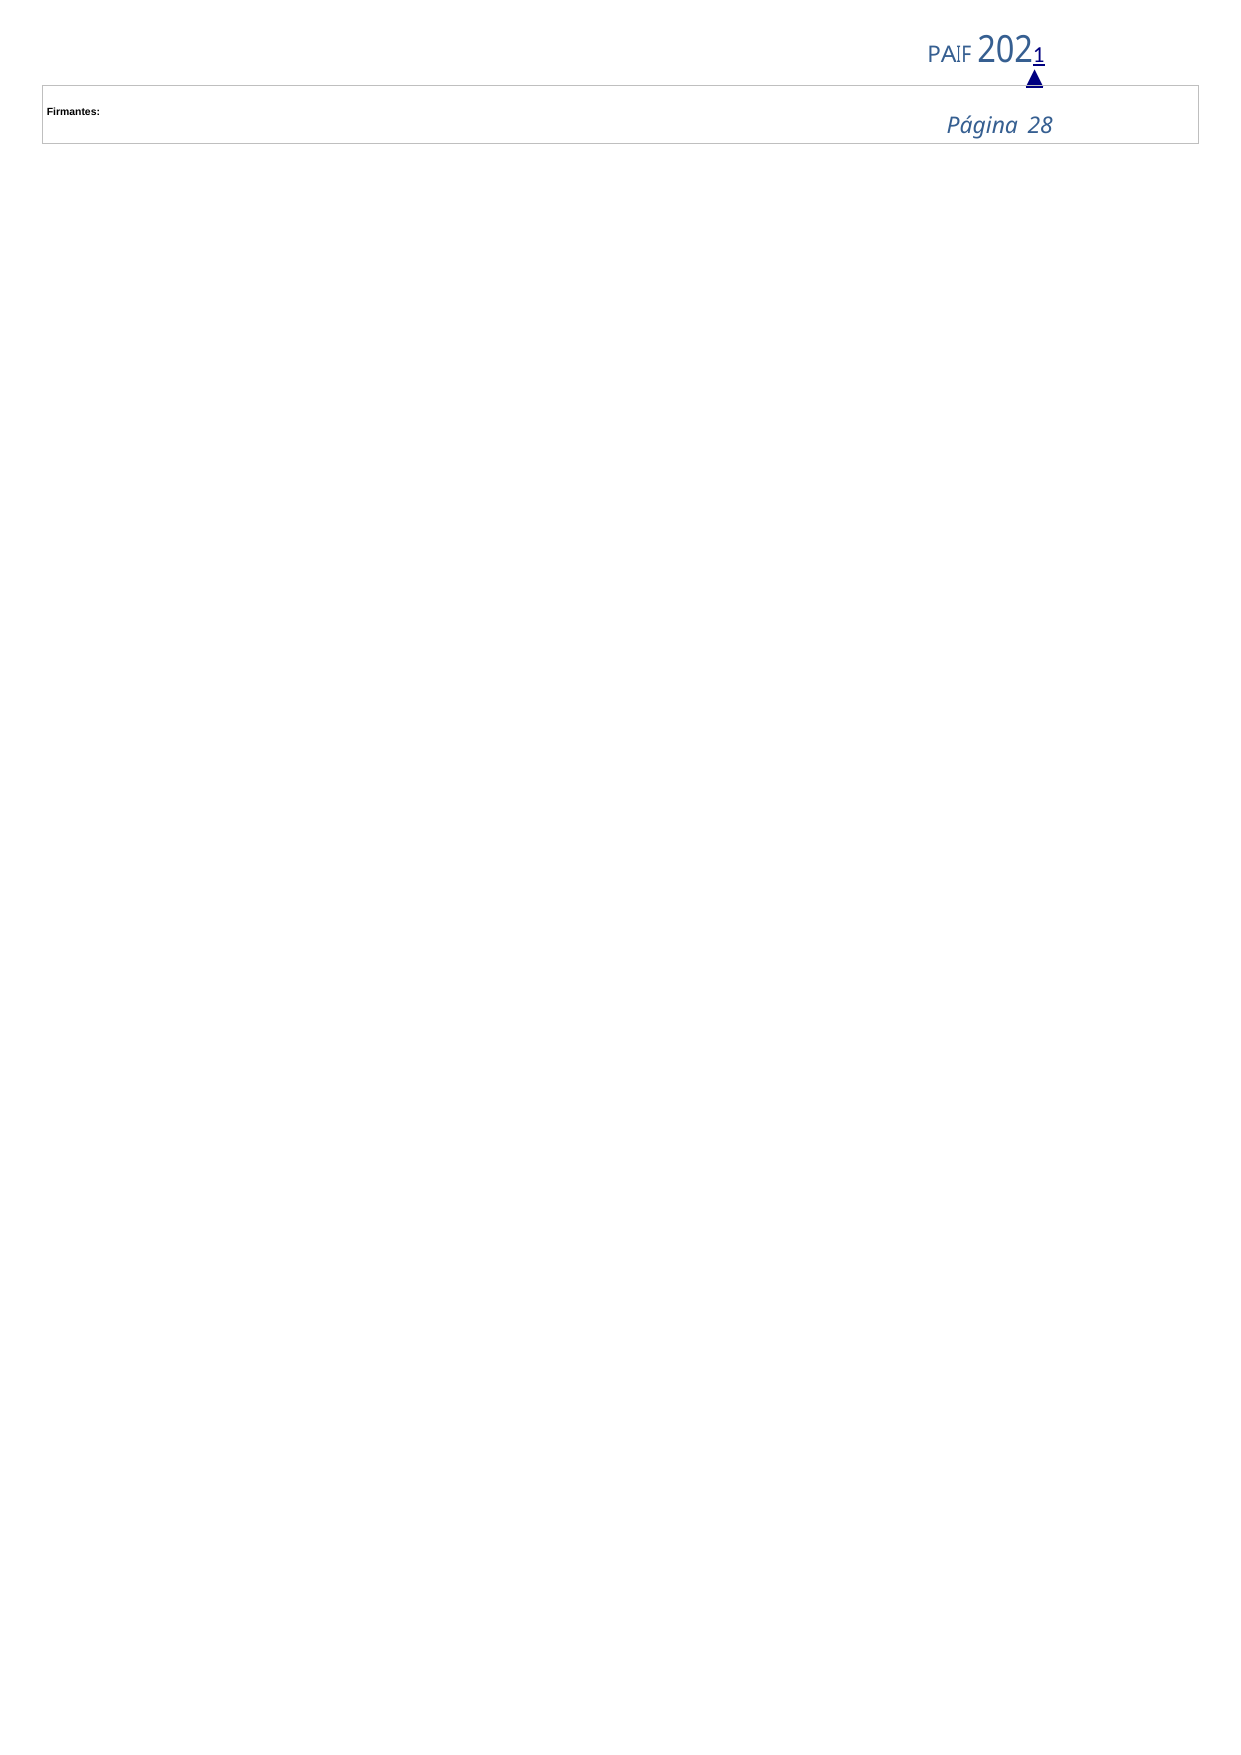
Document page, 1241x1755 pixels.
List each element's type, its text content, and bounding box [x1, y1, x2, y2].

table_cell Firmantes: Página 28 [43, 86, 1198, 143]
